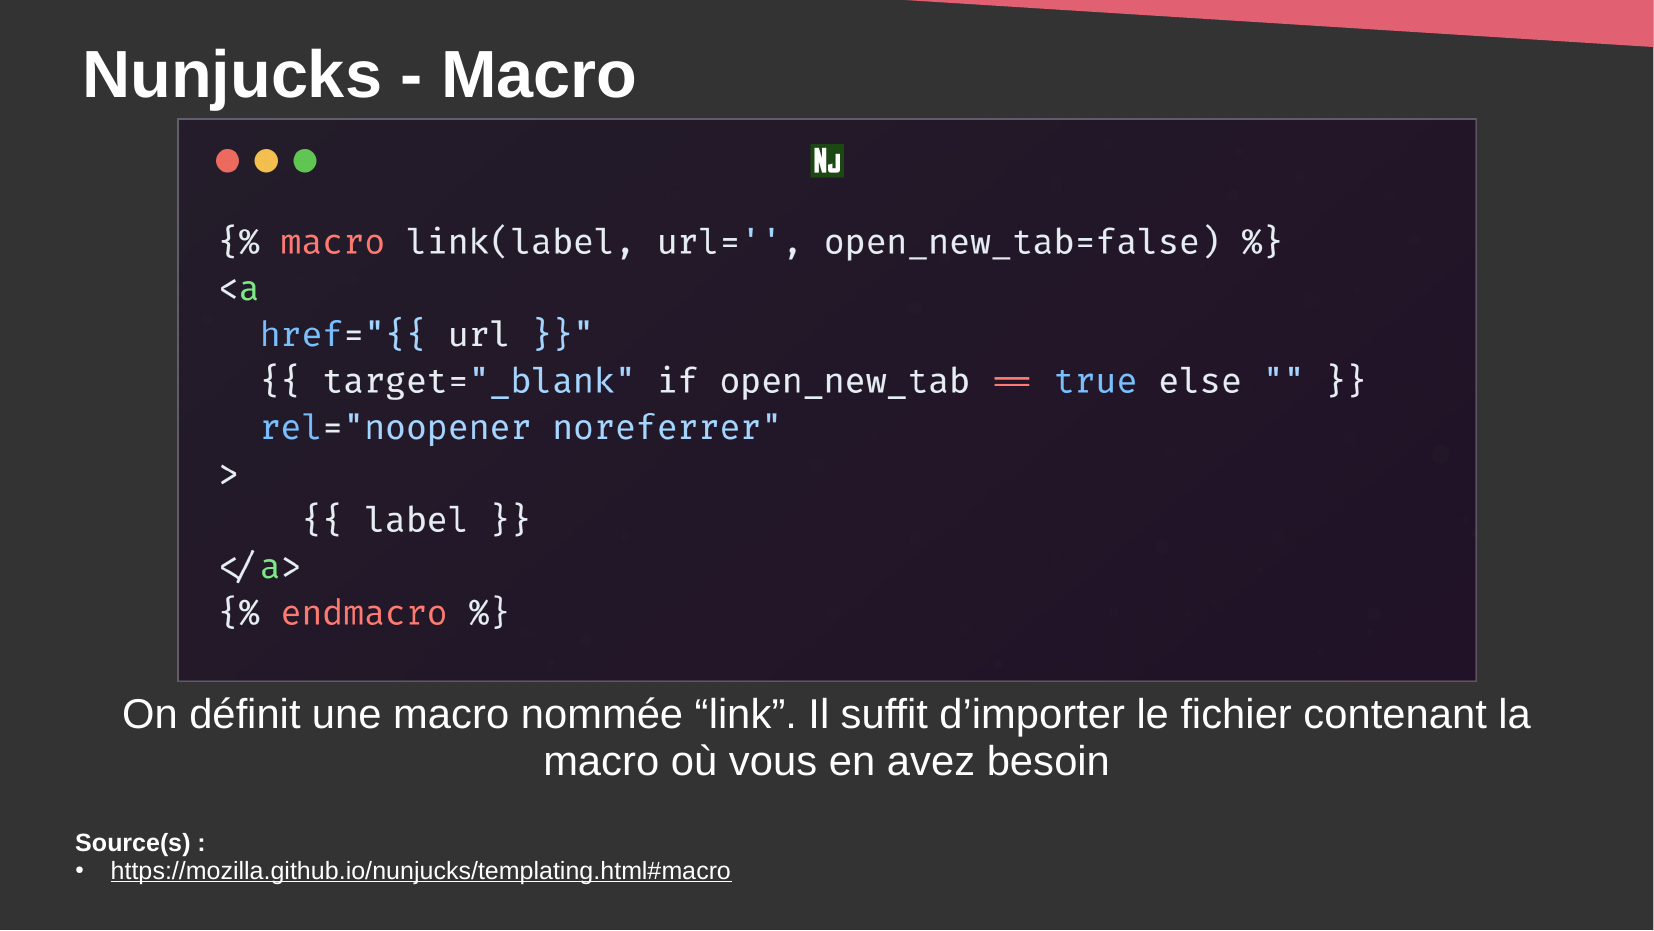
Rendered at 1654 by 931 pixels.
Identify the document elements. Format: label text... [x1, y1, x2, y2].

title Nunjucks - Macro [82, 37, 1571, 112]
text_box [904, 0, 1654, 48]
picture [177, 118, 1477, 682]
text_box Source(s) : https://mozilla.github.io/nunjucks/templating.html#macro [60, 821, 1546, 931]
list On définit une macro nommée “link”. Il suffit d’importer le fichier contenant la macro où vous en avez besoin [64, 690, 1589, 827]
